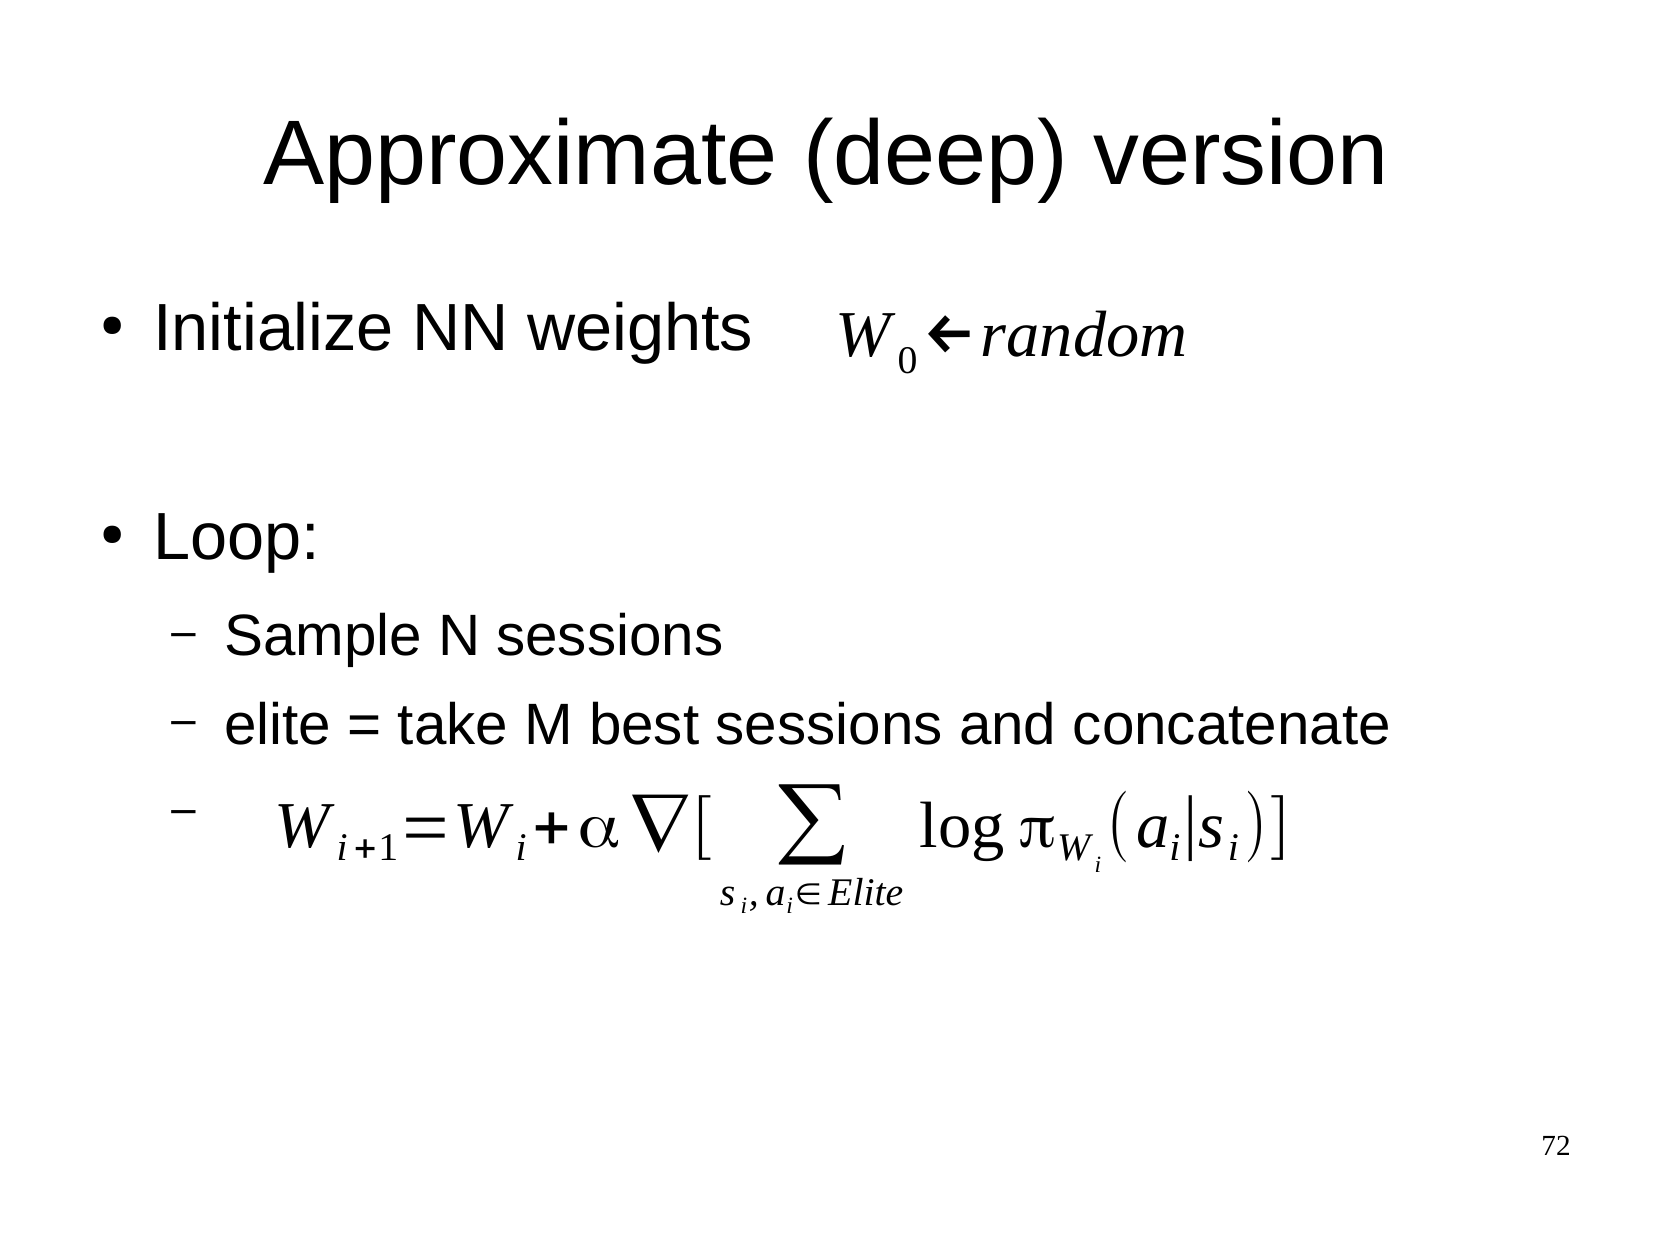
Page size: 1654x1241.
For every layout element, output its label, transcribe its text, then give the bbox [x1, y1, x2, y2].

chart [257, 778, 1303, 919]
list Initialize NN weights Loop: Sample N sessions elite = take M best sessions and concatenate [82, 290, 1571, 1010]
title Approximate (deep) version [82, 49, 1571, 257]
chart [818, 299, 1206, 383]
